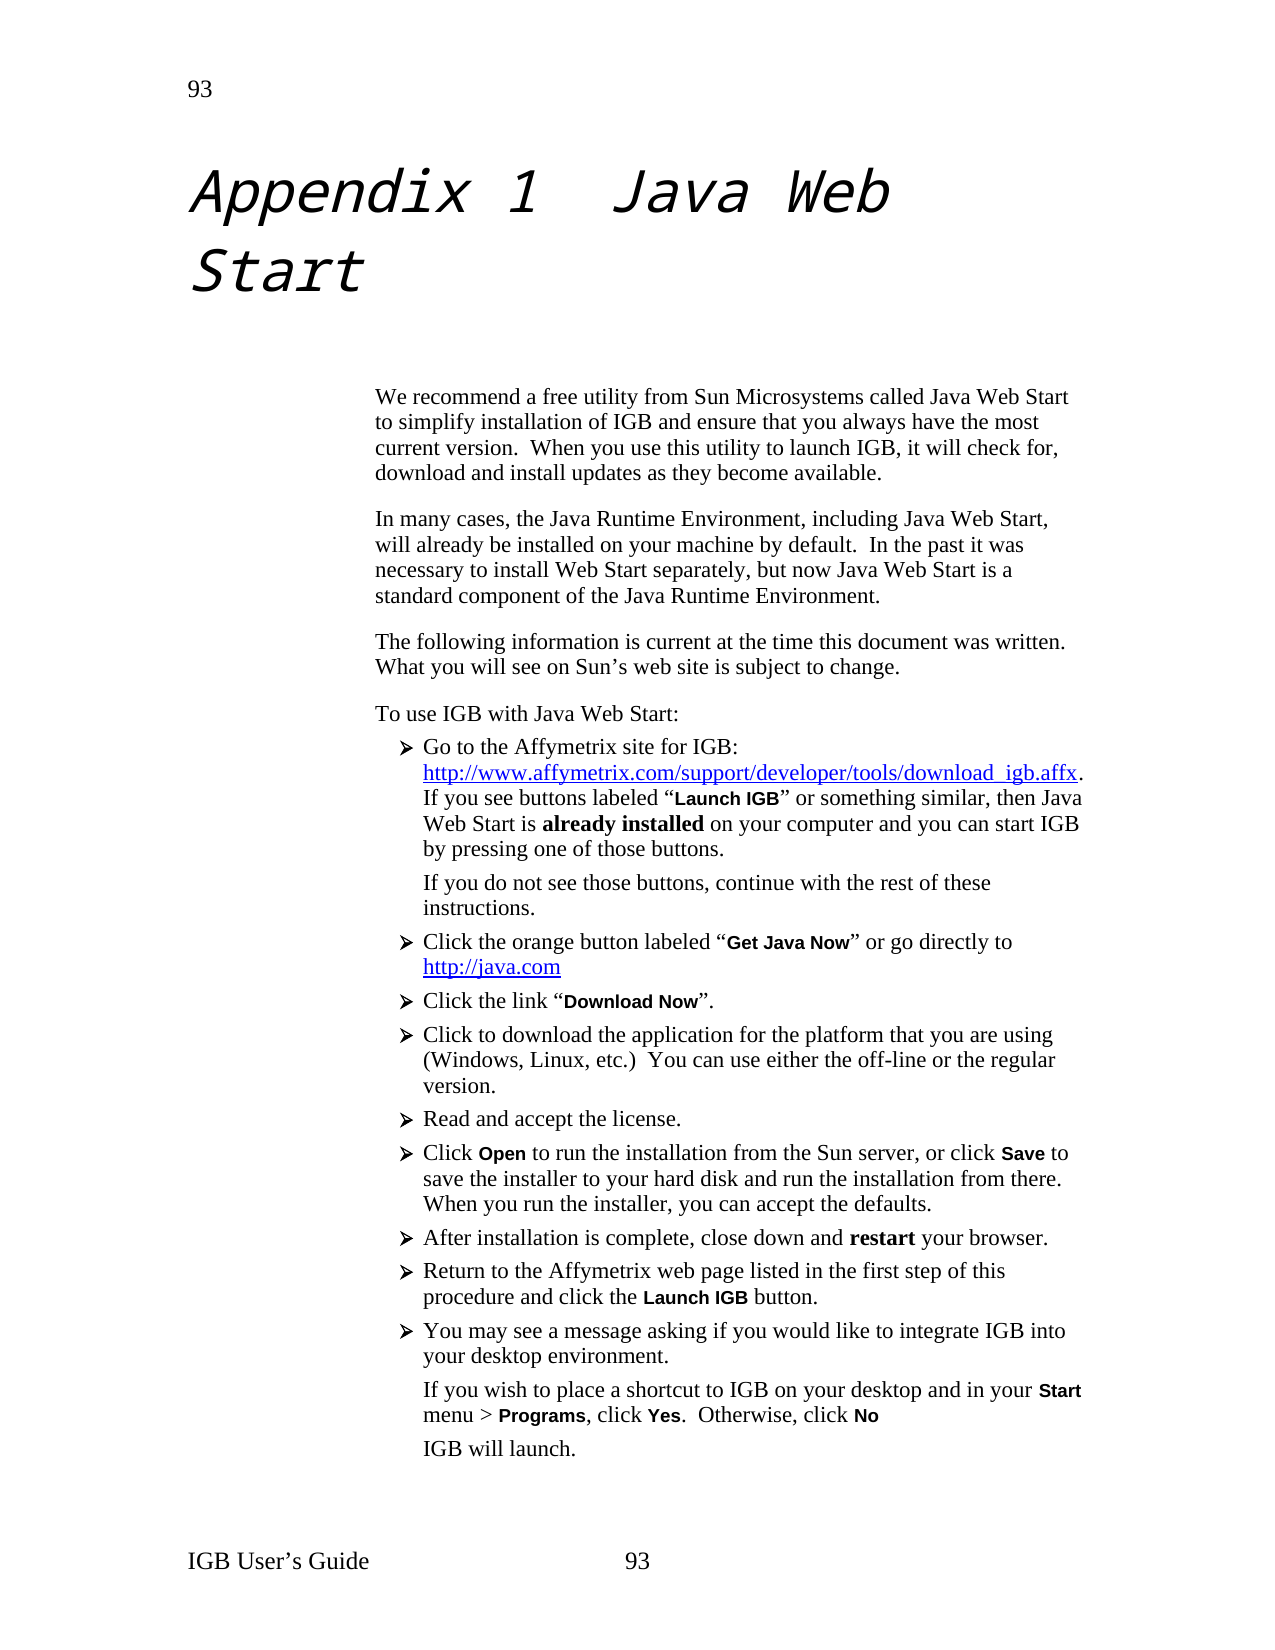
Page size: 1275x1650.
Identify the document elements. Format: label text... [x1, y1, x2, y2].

list Return to the Affymetrix web page listed in the first step of this procedure and click the Launch IGB button. [399, 1258, 1087, 1309]
list Go to the Affymetrix site for IGB: http://www.affymetrix.com/support/developer/tools/download_igb.affx. If you see buttons labeled “Launch IGB” or something similar, then Java Web Start is already installed on your computer and you can start IGB by pressing one of those buttons. [399, 734, 1087, 861]
list You may see a message asking if you would like to integrate IGB into your desktop environment. [399, 1318, 1087, 1368]
text To use IGB with Java Web Start: [375, 701, 1087, 726]
list Click Open to run the installation from the Sun server, or click Save to save the installer to your hard disk and run the installation from there. When you run the installer, you can accept the defaults. [399, 1140, 1087, 1216]
text The following information is current at the time this document was written. What you will see on Sun’s web site is subject to change. [375, 629, 1087, 680]
subtitle Appendix 1 Java Web Start [187, 150, 1087, 309]
list IGB will launch. [399, 1436, 1087, 1461]
text We recommend a free utility from Sun Microsystems called Java Web Start to simplify installation of IGB and ensure that you always have the most current version. When you use this utility to launch IGB, it will check for, download and install updates as they become available. [375, 384, 1087, 486]
list Click the link “Download Now”. [399, 988, 1087, 1013]
list After installation is complete, close down and restart your browser. [399, 1225, 1087, 1250]
list If you wish to place a shortcut to IGB on your desktop and in your Start menu > Programs, click Yes. Otherwise, click No [399, 1377, 1087, 1428]
list Click to download the application for the platform that you are using (Windows, Linux, etc.) You can use either the off-line or the regular version. [399, 1022, 1087, 1098]
list Click the orange button labeled “Get Java Now” or go directly to http://java.com [399, 929, 1087, 980]
list If you do not see those buttons, continue with the rest of these instructions. [399, 870, 1087, 921]
text In many cases, the Java Runtime Environment, including Java Web Start, will already be installed on your machine by default. In the past it was necessary to install Web Start separately, but now Java Web Start is a standard component of the Java Runtime Environment. [375, 506, 1087, 608]
list Read and accept the license. [399, 1106, 1087, 1132]
